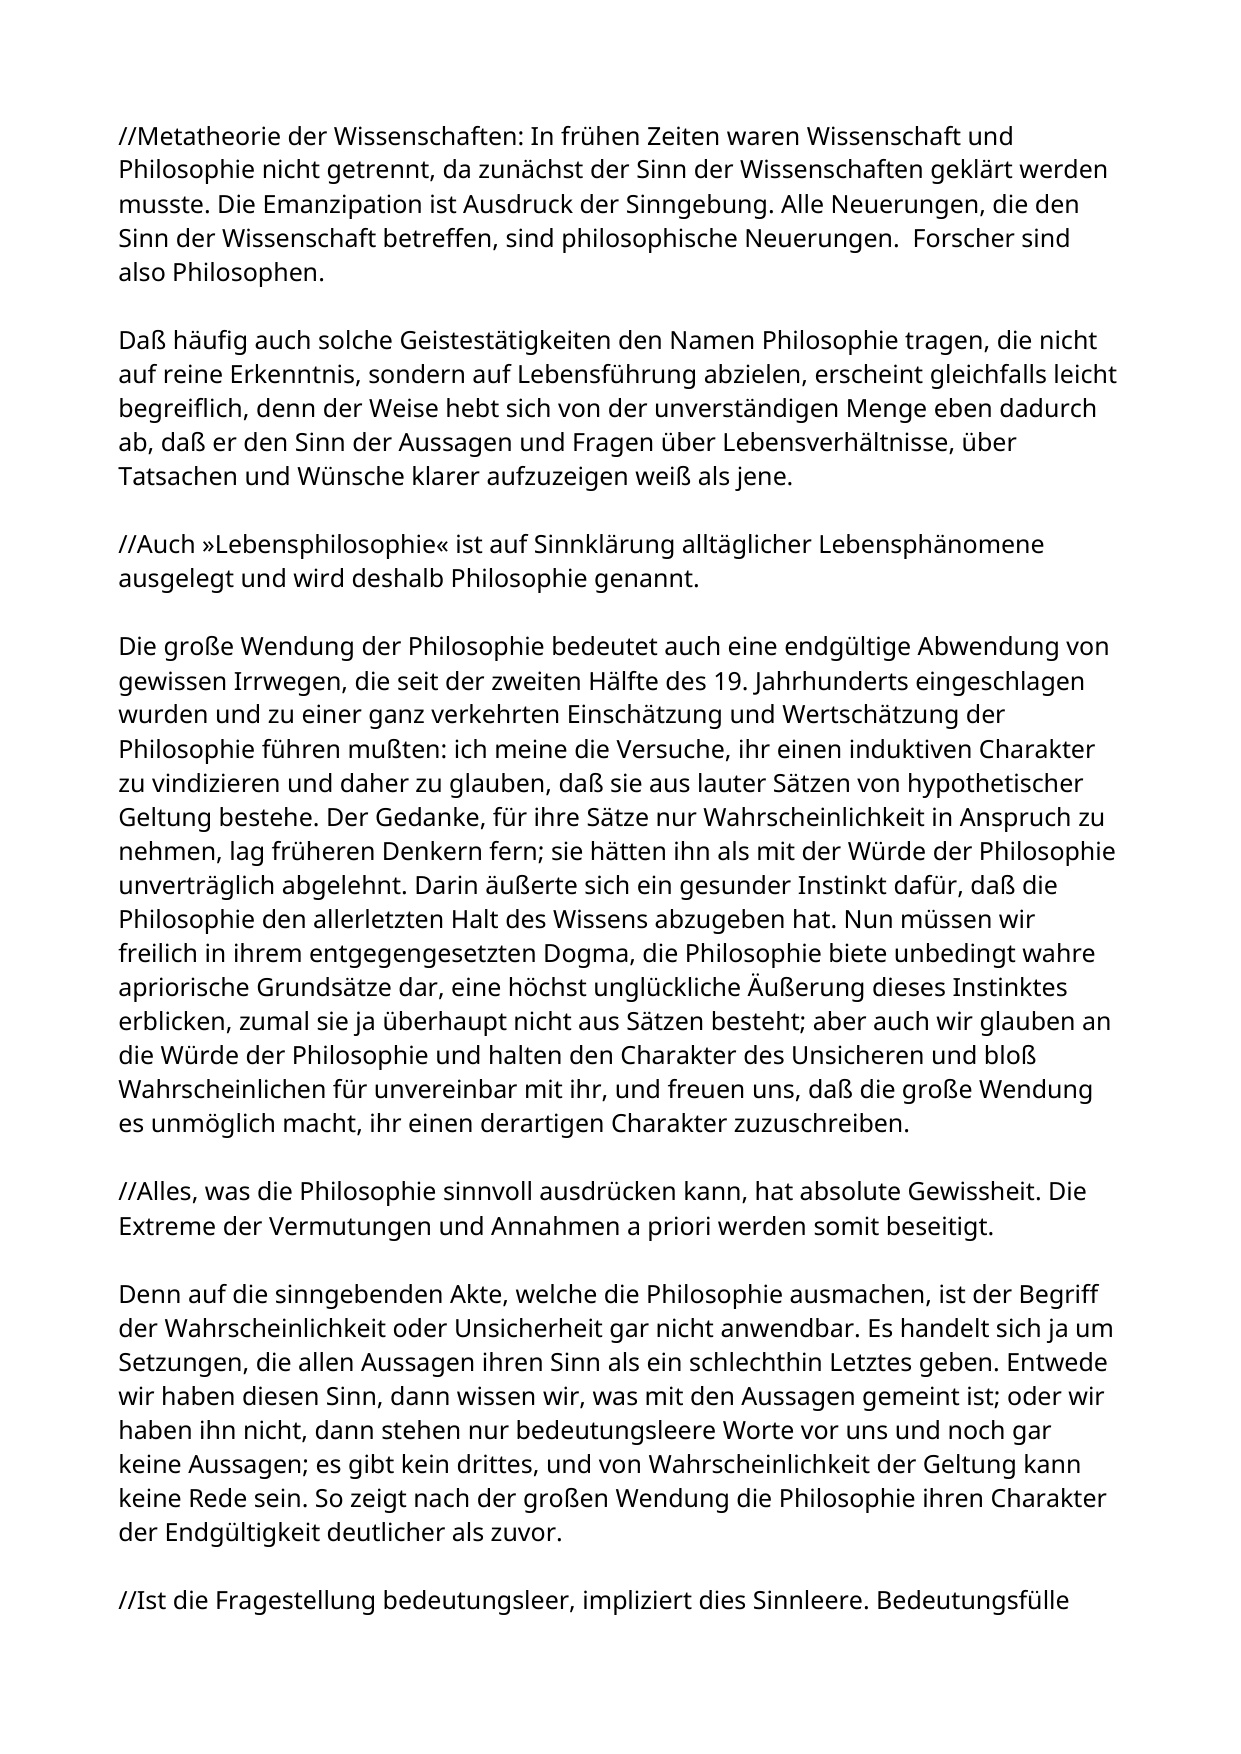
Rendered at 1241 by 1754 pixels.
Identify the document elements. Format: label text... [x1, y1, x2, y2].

text //Auch »Lebensphilosophie« ist auf Sinnklärung alltäglicher Lebensphänomene ausgelegt und wird deshalb Philosophie genannt. [118, 527, 1122, 595]
text Daß häufig auch solche Geistestätigkeiten den Namen Philosophie tragen, die nicht auf reine Erkenntnis, sondern auf Lebensführung abzielen, erscheint gleichfalls leicht begreiflich, denn der Weise hebt sich von der unverständigen Menge eben dadurch ab, daß er den Sinn der Aussagen und Fragen über Lebensverhältnisse, über Tatsachen und Wünsche klarer aufzuzeigen weiß als jene. [118, 322, 1122, 493]
text //Ist die Fragestellung bedeutungsleer, impliziert dies Sinnleere. Bedeutungsfülle [118, 1583, 1122, 1617]
text //Metatheorie der Wissenschaften: In frühen Zeiten waren Wissenschaft und Philosophie nicht getrennt, da zunächst der Sinn der Wissenschaften geklärt werden musste. Die Emanzipation ist Ausdruck der Sinngebung. Alle Neuerungen, die den Sinn der Wissenschaft betreffen, sind philosophische Neuerungen. Forscher sind also Philosophen. [118, 118, 1122, 288]
text //Alles, was die Philosophie sinnvoll ausdrücken kann, hat absolute Gewissheit. Die Extreme der Vermutungen und Annahmen a priori werden somit beseitigt. [118, 1174, 1122, 1242]
text Denn auf die sinngebenden Akte, welche die Philosophie ausmachen, ist der Begriff der Wahrscheinlichkeit oder Unsicherheit gar nicht anwendbar. Es handelt sich ja um Setzungen, die allen Aussagen ihren Sinn als ein schlechthin Letztes geben. Entwede wir haben diesen Sinn, dann wissen wir, was mit den Aussagen gemeint ist; oder wir haben ihn nicht, dann stehen nur bedeutungsleere Worte vor uns und noch gar keine Aussagen; es gibt kein drittes, und von Wahrscheinlichkeit der Geltung kann keine Rede sein. So zeigt nach der großen Wendung die Philosophie ihren Charakter der Endgültigkeit deutlicher als zuvor. [118, 1276, 1122, 1549]
text Die große Wendung der Philosophie bedeutet auch eine endgültige Abwendung von gewissen Irrwegen, die seit der zweiten Hälfte des 19. Jahrhunderts eingeschlagen wurden und zu einer ganz verkehrten Einschätzung und Wertschätzung der Philosophie führen mußten: ich meine die Versuche, ihr einen induktiven Charakter zu vindizieren und daher zu glauben, daß sie aus lauter Sätzen von hypothetischer Geltung bestehe. Der Gedanke, für ihre Sätze nur Wahrscheinlichkeit in Anspruch zu nehmen, lag früheren Denkern fern; sie hätten ihn als mit der Würde der Philosophie unverträglich abgelehnt. Darin äußerte sich ein gesunder Instinkt dafür, daß die Philosophie den allerletzten Halt des Wissens abzugeben hat. Nun müssen wir freilich in ihrem entgegengesetzten Dogma, die Philosophie biete unbedingt wahre apriorische Grundsätze dar, eine höchst unglückliche Äußerung dieses Instinktes erblicken, zumal sie ja überhaupt nicht aus Sätzen besteht; aber auch wir glauben an die Würde der Philosophie und halten den Charakter des Unsicheren und bloß Wahrscheinlichen für unvereinbar mit ihr, und freuen uns, daß die große Wendung es unmöglich macht, ihr einen derartigen Charakter zuzuschreiben. [118, 629, 1122, 1140]
